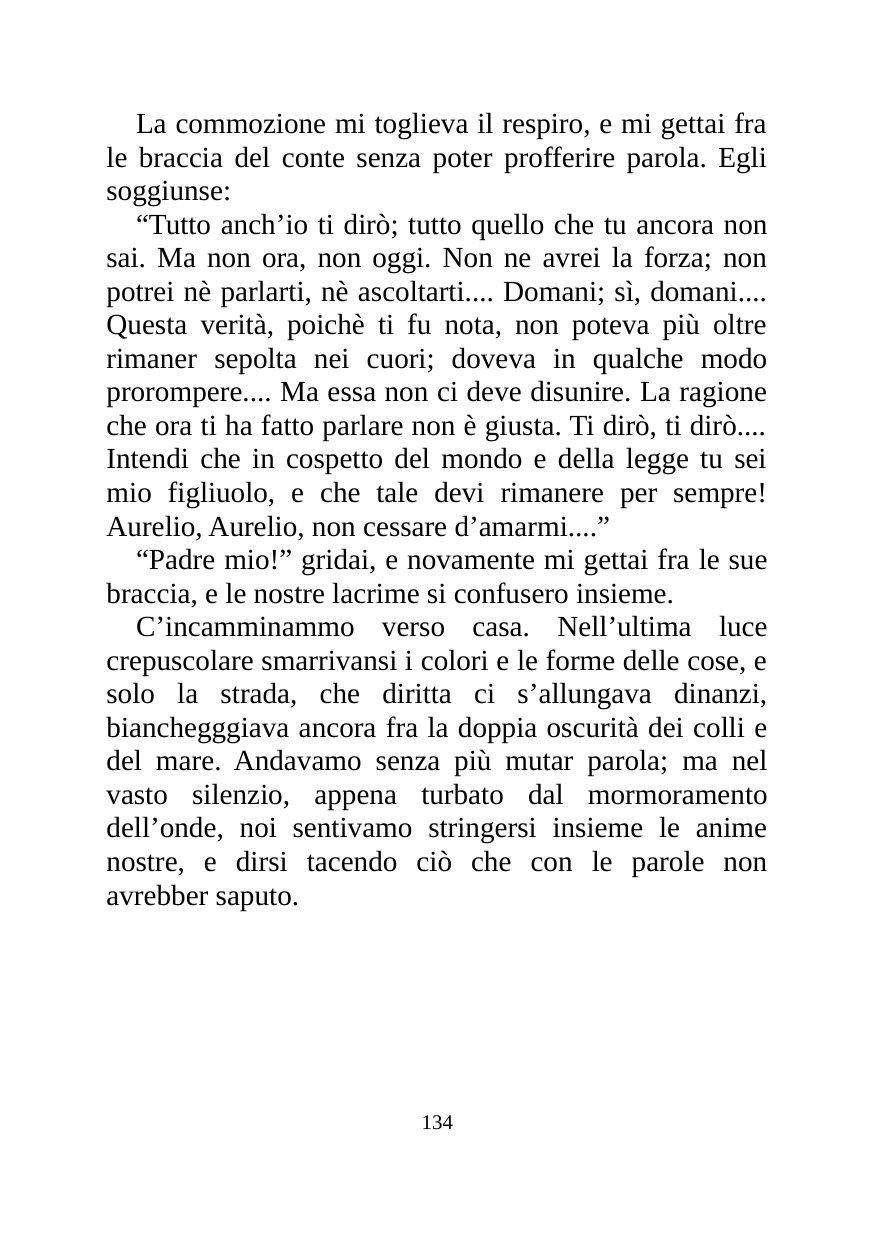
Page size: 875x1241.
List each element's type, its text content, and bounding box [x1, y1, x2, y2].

text C’incamminammo verso casa. Nell’ultima luce crepuscolare smarrivansi i colori e le forme delle cose, e solo la strada, che diritta ci s’allungava dinanzi, bianchegggiava ancora fra la doppia oscurità dei colli e del mare. Andavamo senza più mutar parola; ma nel vasto silenzio, appena turbato dal mormoramento dell’onde, noi sentivamo stringersi insieme le anime nostre, e dirsi tacendo ciò che con le parole non avrebber saputo. [106, 609, 768, 911]
text La commozione mi toglieva il respiro, e mi gettai fra le braccia del conte senza poter profferire parola. Egli soggiunse: [106, 106, 768, 207]
text “Padre mio!” gridai, e novamente mi gettai fra le sue braccia, e le nostre lacrime si confusero insieme. [106, 542, 768, 609]
text “Tutto anch’io ti dirò; tutto quello che tu ancora non sai. Ma non ora, non oggi. Non ne avrei la forza; non potrei nè parlarti, nè ascoltarti.... Domani; sì, domani.... Questa verità, poichè ti fu nota, non poteva più oltre rimaner sepolta nei cuori; doveva in qualche modo prorompere.... Ma essa non ci deve disunire. La ragione che ora ti ha fatto parlare non è giusta. Ti dirò, ti dirò.... Intendi che in cospetto del mondo e della legge tu sei mio figliuolo, e che tale devi rimanere per sempre! Aurelio, Aurelio, non cessare d’amarmi....” [106, 207, 768, 542]
